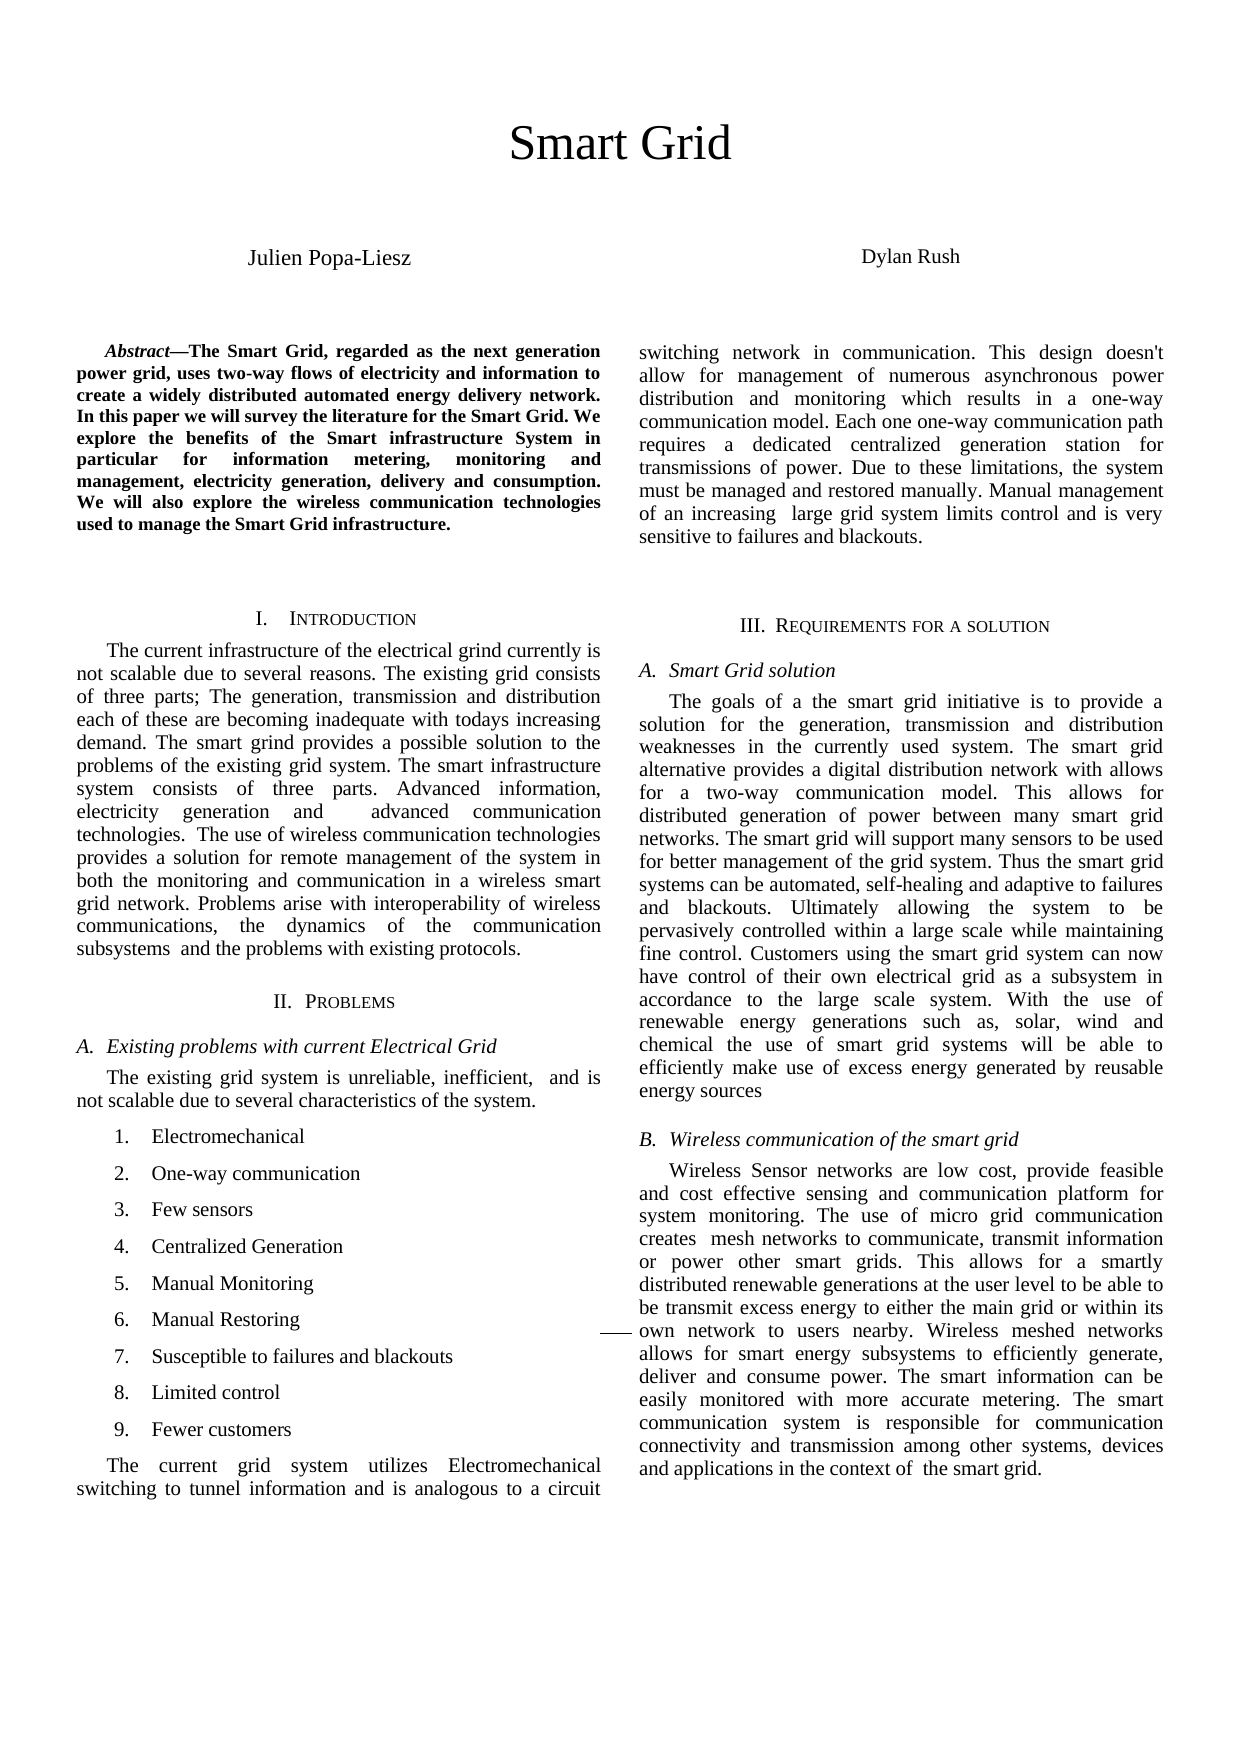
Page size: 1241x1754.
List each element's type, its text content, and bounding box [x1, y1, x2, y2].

subtitle Existing problems with current Electrical Grid [76, 1034, 601, 1058]
list Limited control [114, 1380, 601, 1404]
subtitle Introduction [76, 606, 601, 630]
subtitle Requirements for a solution [639, 613, 1164, 637]
subtitle Wireless communication of the smart grid [639, 1127, 1164, 1151]
text Abstract—The Smart Grid, regarded as the next generation power grid, uses two-way flows of electricity and information to create a widely distributed automated energy delivery network. In this paper we will survey the literature for the Smart Grid. We explore the benefits of the Smart infrastructure System in particular for information metering, monitoring and management, electricity generation, delivery and consumption. We will also explore the wireless communication technologies used to manage the Smart Grid infrastructure. [76, 340, 601, 534]
text Wireless Sensor networks are low cost, provide feasible and cost effective sensing and communication platform for system monitoring. The use of micro grid communication creates mesh networks to communicate, transmit information or power other smart grids. This allows for a smartly distributed renewable generations at the user level to be able to be transmit excess energy to either the main grid or within its own network to users nearby. Wireless meshed networks allows for smart energy subsystems to efficiently generate, deliver and consume power. The smart information can be easily monitored with more accurate metering. The smart communication system is responsible for communication connectivity and transmission among other systems, devices and applications in the context of the smart grid. [639, 1158, 1164, 1479]
text The current infrastructure of the electrical grind currently is not scalable due to several reasons. The existing grid consists of three parts; The generation, transmission and distribution each of these are becoming inadequate with todays increasing demand. The smart grind provides a possible solution to the problems of the existing grid system. The smart infrastructure system consists of three parts. Advanced information, electricity generation and advanced communication technologies. The use of wireless communication technologies provides a solution for remote management of the system in both the monitoring and communication in a wireless smart grid network. Problems arise with interoperability of wireless communications, the dynamics of the communication subsystems and the problems with existing protocols. [76, 638, 601, 960]
list Manual Restoring [114, 1307, 601, 1331]
list Electromechanical [114, 1124, 601, 1148]
subtitle Smart Grid solution [639, 658, 1164, 682]
text The goals of a the smart grid initiative is to provide a solution for the generation, transmission and distribution weaknesses in the currently used system. The smart grid alternative provides a digital distribution network with allows for a two-way communication model. This allows for distributed generation of power between many smart grid networks. The smart grid will support many sensors to be used for better management of the grid system. Thus the smart grid systems can be automated, self-healing and adaptive to failures and blackouts. Ultimately allowing the system to be pervasively controlled within a large scale while maintaining fine control. Customers using the smart grid system can now have control of their own electrical grid as a subsystem in accordance to the large scale system. With the use of renewable energy generations such as, solar, wind and chemical the use of smart grid systems will be able to efficiently make use of excess energy generated by reusable energy sources [639, 689, 1164, 1102]
title Smart Grid [76, 112, 1164, 170]
subtitle Problems [76, 989, 601, 1013]
list Centralized Generation [114, 1234, 601, 1258]
list Fewer customers [114, 1417, 601, 1441]
list Susceptible to failures and blackouts [114, 1343, 601, 1368]
list One-way communication [114, 1161, 601, 1185]
list Manual Monitoring [114, 1270, 601, 1294]
list Few sensors [114, 1197, 601, 1221]
text The existing grid system is unreliable, inefficient, and is not scalable due to several characteristics of the system. [76, 1065, 601, 1112]
text Julien Popa-Liesz [76, 244, 583, 270]
text Dylan Rush [658, 244, 1164, 268]
text The current grid system utilizes Electromechanical switching to tunnel information and is analogous to a circuit [76, 1453, 601, 1500]
text switching network in communication. This design doesn't allow for management of numerous asynchronous power distribution and monitoring which results in a one-way communication model. Each one one-way communication path requires a dedicated centralized generation station for transmissions of power. Due to these limitations, the system must be managed and restored manually. Manual management of an increasing large grid system limits control and is very sensitive to failures and blackouts. [639, 340, 1164, 548]
